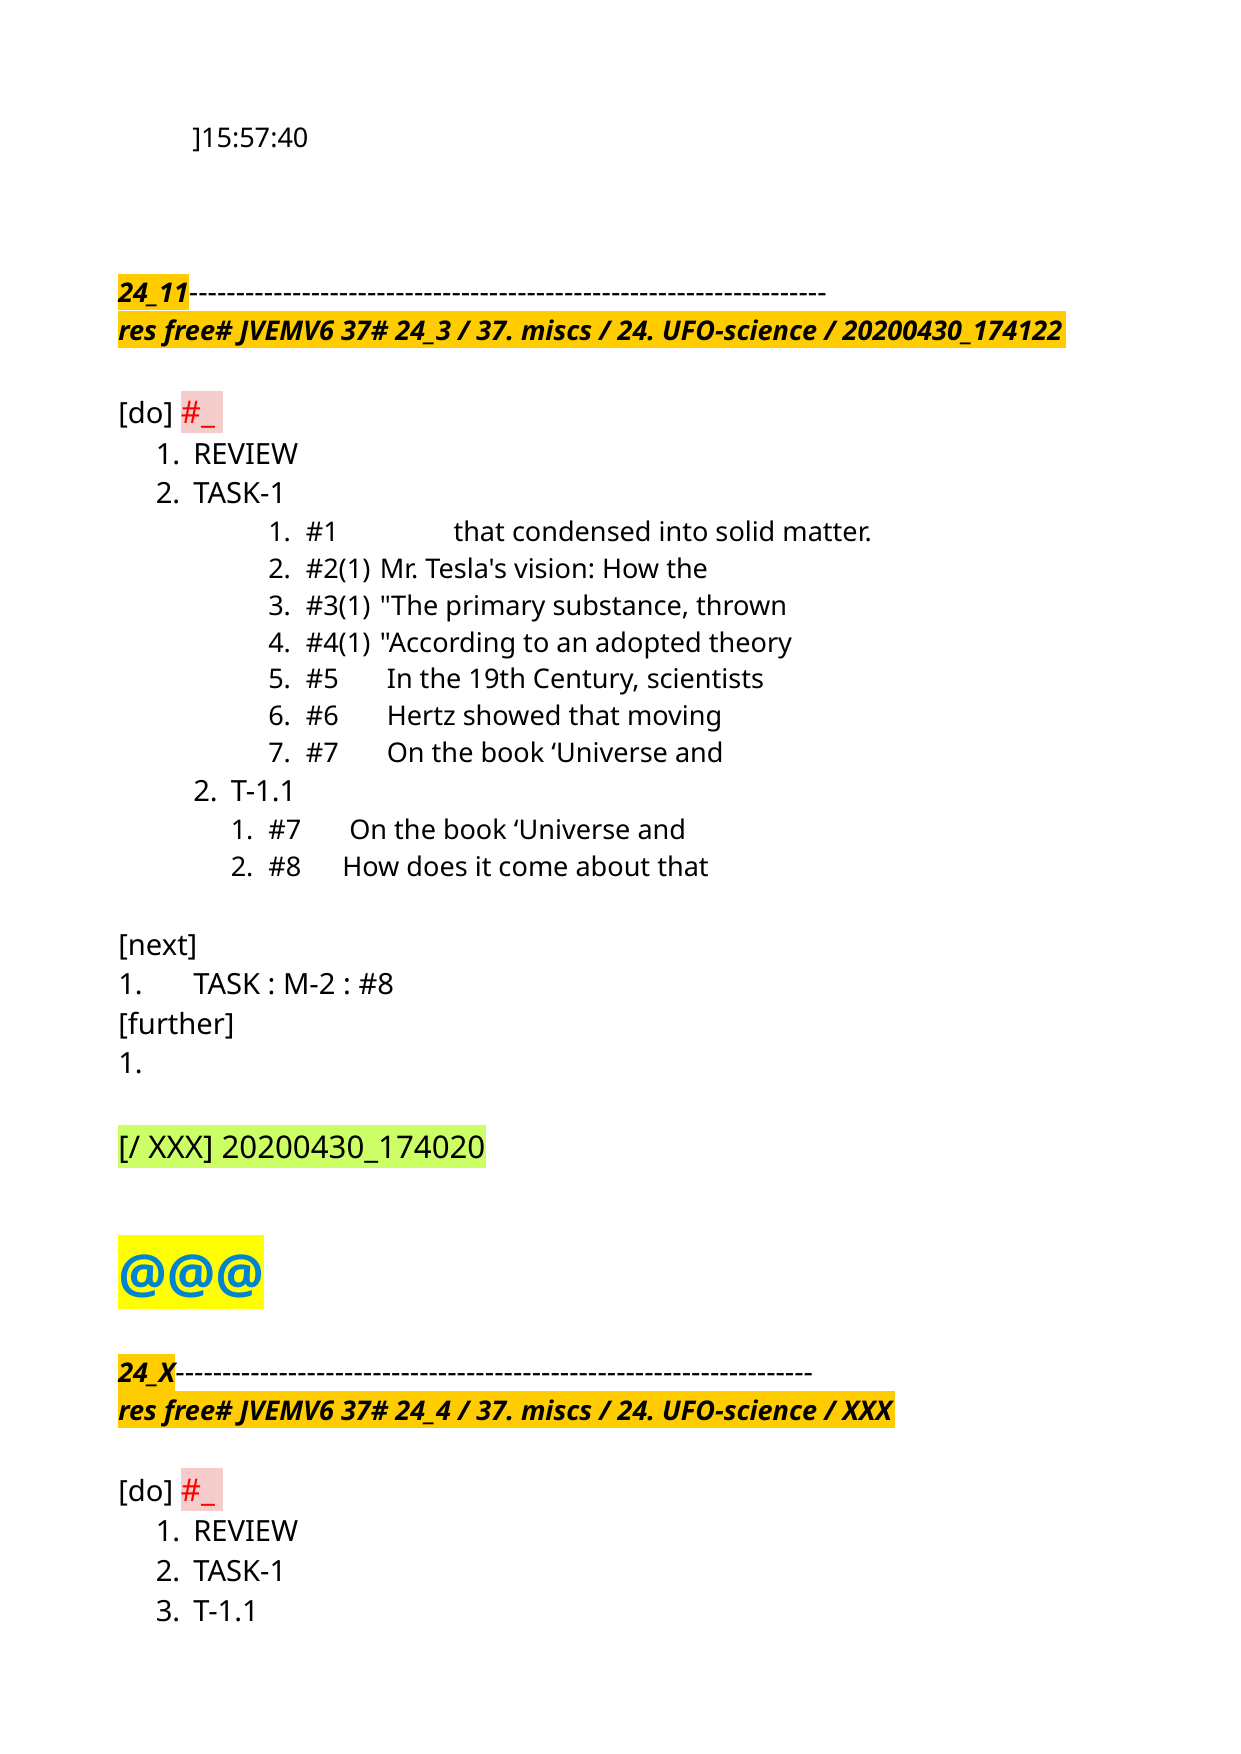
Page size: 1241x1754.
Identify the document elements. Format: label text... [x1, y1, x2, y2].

list T-1.1 [193, 771, 1122, 810]
list #1 that condensed into solid matter. [268, 512, 1122, 549]
text 24_X-------------------------------------------------------------------- [118, 1352, 1122, 1391]
list #7 On the book ‘Universe and [268, 734, 1122, 771]
list #3(1) "The primary substance, thrown [268, 586, 1122, 623]
list T-1.1 [156, 1590, 1122, 1629]
list REVIEW [156, 1511, 1122, 1550]
list TASK-1 [156, 1550, 1122, 1590]
text [do] #_ [118, 1468, 1122, 1511]
list #4(1) "According to an adopted theory [268, 623, 1122, 660]
list REVIEW [156, 433, 1122, 473]
list #5 In the 19th Century, scientists [268, 660, 1122, 697]
text [further] [118, 1003, 1122, 1043]
text 24_11-------------------------------------------------------------------- [118, 271, 1122, 311]
text [next] [118, 924, 1122, 963]
list #8 How does it come about that [231, 847, 1122, 884]
text res free# JVEMV6 37# 24_3 / 37. miscs / 24. UFO-science / 20200430_174122 [118, 311, 1122, 348]
text @@@ [118, 1235, 1122, 1309]
text [do] #_ [118, 391, 1122, 433]
list TASK : M-2 : #8 [118, 963, 1122, 1003]
text res free# JVEMV6 37# 24_4 / 37. miscs / 24. UFO-science / XXX [118, 1391, 1122, 1428]
list #2(1) Mr. Tesla's vision: How the [268, 549, 1122, 586]
list #7 On the book ‘Universe and [231, 810, 1122, 847]
list #6 Hertz showed that moving [268, 697, 1122, 734]
list TASK-1 [156, 473, 1122, 512]
text ]15:57:40 [118, 118, 1122, 155]
text [/ XXX] 20200430_174020 [118, 1082, 1122, 1168]
